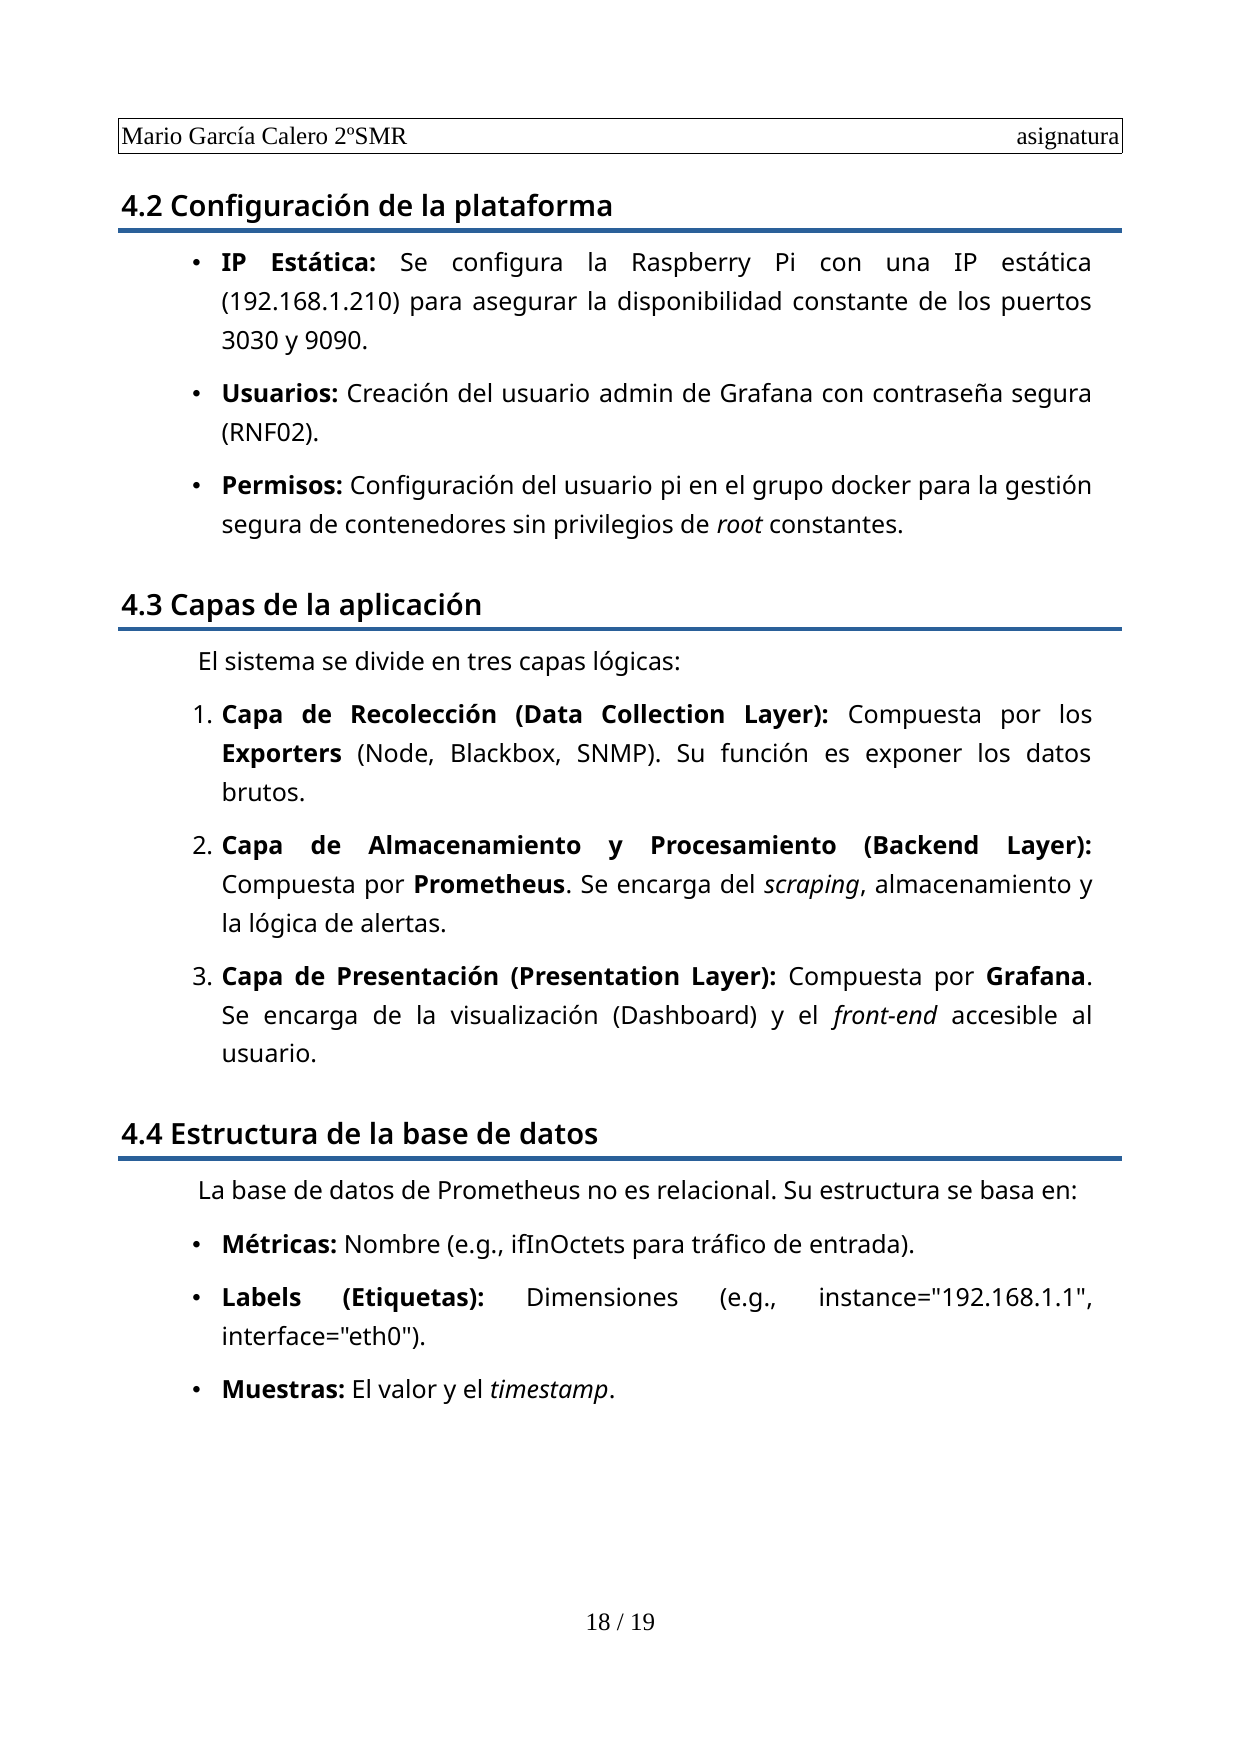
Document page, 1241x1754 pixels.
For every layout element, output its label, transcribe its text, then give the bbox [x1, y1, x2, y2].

list Métricas: Nombre (e.g., ifInOctets para tráfico de entrada). [192, 1226, 1093, 1260]
list Muestras: El valor y el timestamp. [192, 1372, 1093, 1406]
subtitle 4.4 Estructura de la base de datos [118, 1110, 1122, 1156]
subtitle 4.2 Configuración de la plataforma [118, 182, 1122, 228]
list Labels (Etiquetas): Dimensiones (e.g., instance="192.168.1.1", interface="eth0"). [192, 1280, 1093, 1352]
list IP Estática: Se configura la Raspberry Pi con una IP estática (192.168.1.210) para asegurar la disponibilidad constante de los puertos 3030 y 9090. [192, 245, 1093, 357]
list Capa de Almacenamiento y Procesamiento (Backend Layer): Compuesta por Prometheus. Se encarga del scraping, almacenamiento y la lógica de alertas. [192, 828, 1093, 939]
subtitle 4.3 Capas de la aplicación [118, 581, 1122, 627]
list Usuarios: Creación del usuario admin de Grafana con contraseña segura (RNF02). [192, 376, 1093, 449]
list Capa de Recolección (Data Collection Layer): Compuesta por los Exporters (Node, Blackbox, SNMP). Su función es exponer los datos brutos. [192, 697, 1093, 808]
text La base de datos de Prometheus no es relacional. Su estructura se basa en: [148, 1173, 1093, 1207]
text El sistema se divide en tres capas lógicas: [148, 644, 1093, 678]
list Permisos: Configuración del usuario pi en el grupo docker para la gestión segura de contenedores sin privilegios de root constantes. [192, 468, 1093, 541]
list Capa de Presentación (Presentation Layer): Compuesta por Grafana. Se encarga de la visualización (Dashboard) y el front-end accesible al usuario. [192, 959, 1093, 1070]
